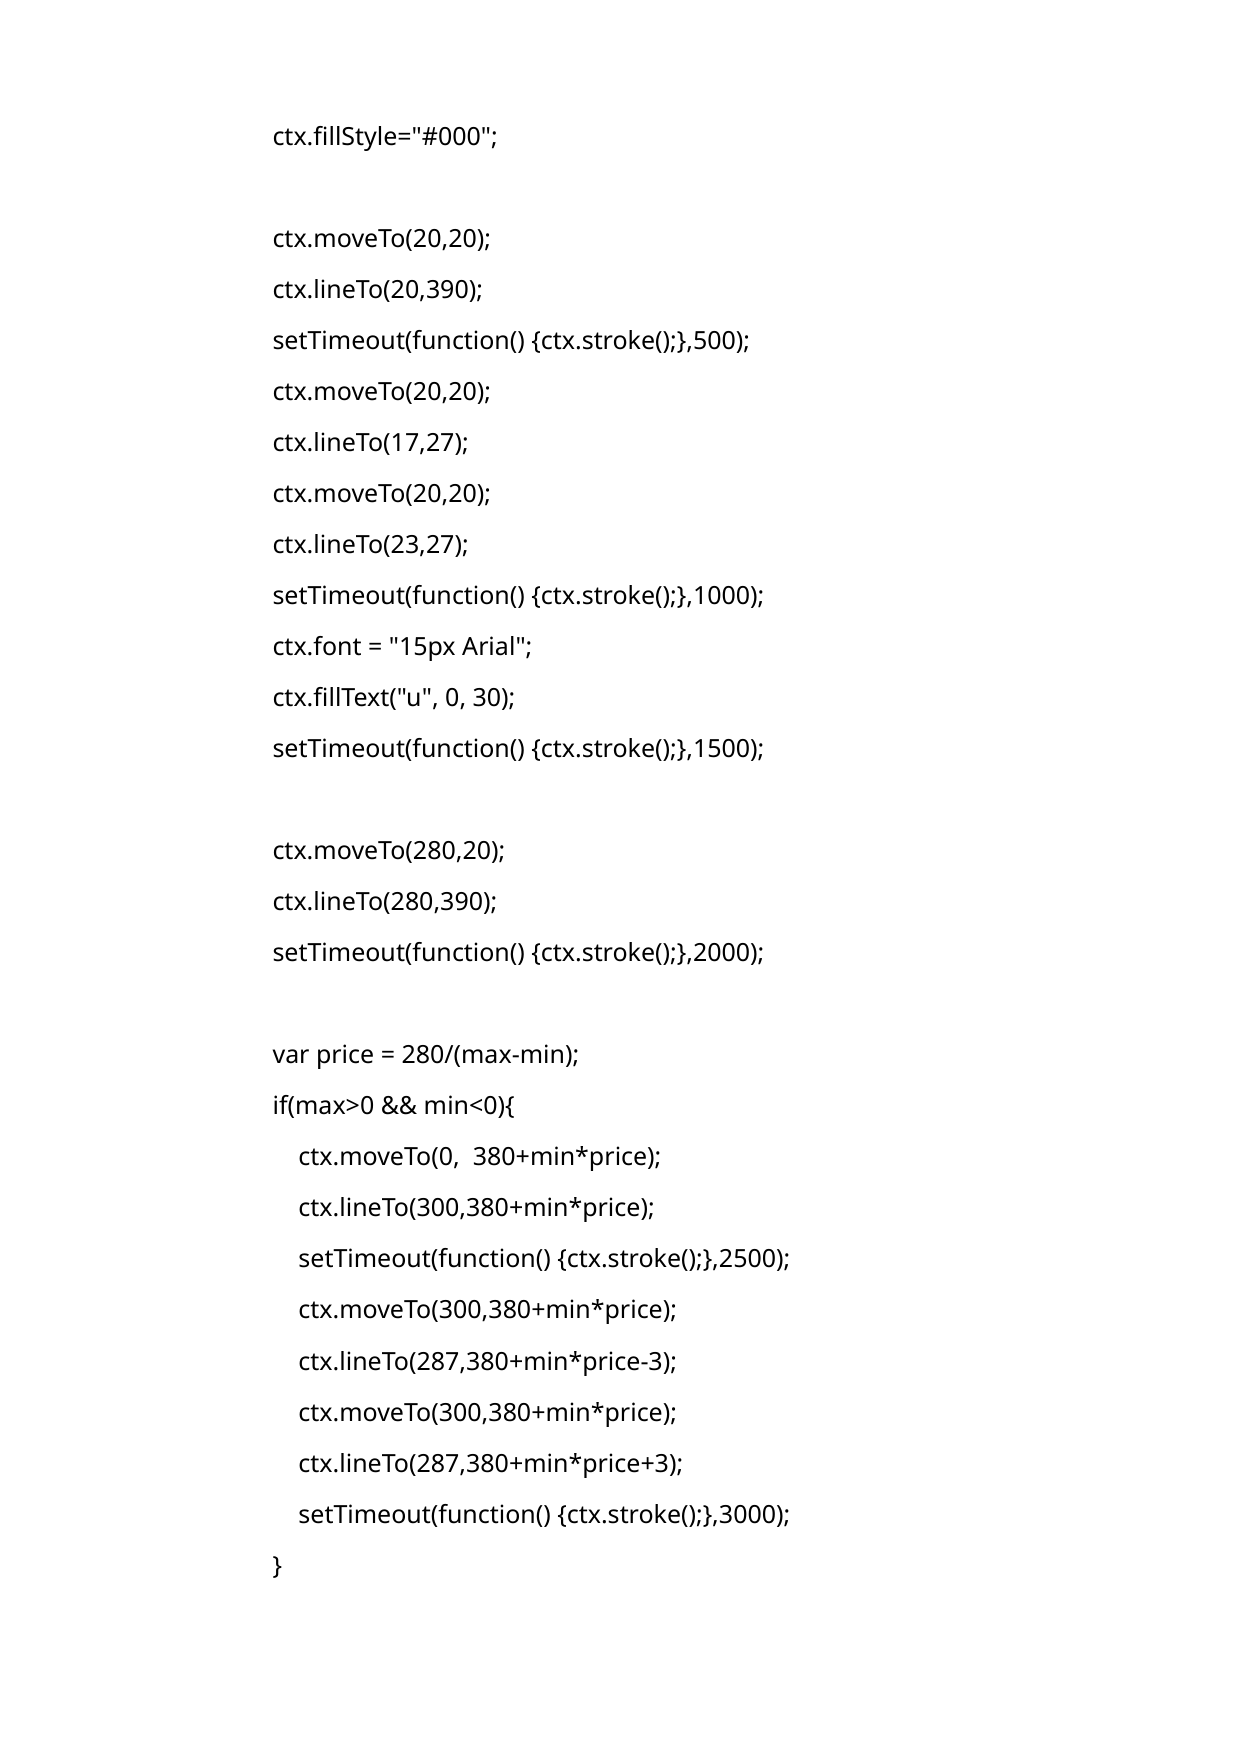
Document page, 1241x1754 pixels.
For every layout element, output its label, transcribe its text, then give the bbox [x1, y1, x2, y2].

text ctx.moveTo(280,20); [118, 833, 1181, 867]
text if(max>0 && min<0){ [118, 1088, 1181, 1122]
text ctx.font = "15px Arial"; [118, 628, 1181, 663]
text ctx.lineTo(20,390); [118, 271, 1181, 305]
text } [118, 1547, 1181, 1581]
text ctx.moveTo(0, 380+min*price); [118, 1139, 1181, 1173]
text ctx.lineTo(287,380+min*price-3); [118, 1343, 1181, 1377]
text setTimeout(function() {ctx.stroke();},2500); [118, 1241, 1181, 1275]
text setTimeout(function() {ctx.stroke();},1000); [118, 577, 1181, 612]
text setTimeout(function() {ctx.stroke();},2000); [118, 935, 1181, 969]
text ctx.fillStyle="#000"; [118, 118, 1181, 152]
text ctx.lineTo(23,27); [118, 526, 1181, 561]
text ctx.lineTo(17,27); [118, 424, 1181, 458]
text ctx.lineTo(280,390); [118, 884, 1181, 918]
text setTimeout(function() {ctx.stroke();},3000); [118, 1496, 1181, 1530]
text ctx.moveTo(20,20); [118, 475, 1181, 509]
text ctx.fillText("u", 0, 30); [118, 679, 1181, 714]
text setTimeout(function() {ctx.stroke();},1500); [118, 731, 1181, 765]
text ctx.moveTo(20,20); [118, 373, 1181, 407]
text var price = 280/(max-min); [118, 1037, 1181, 1071]
text ctx.moveTo(300,380+min*price); [118, 1394, 1181, 1428]
text ctx.lineTo(300,380+min*price); [118, 1190, 1181, 1224]
text setTimeout(function() {ctx.stroke();},500); [118, 322, 1181, 356]
text ctx.moveTo(300,380+min*price); [118, 1292, 1181, 1326]
text ctx.lineTo(287,380+min*price+3); [118, 1445, 1181, 1479]
text ctx.moveTo(20,20); [118, 220, 1181, 254]
